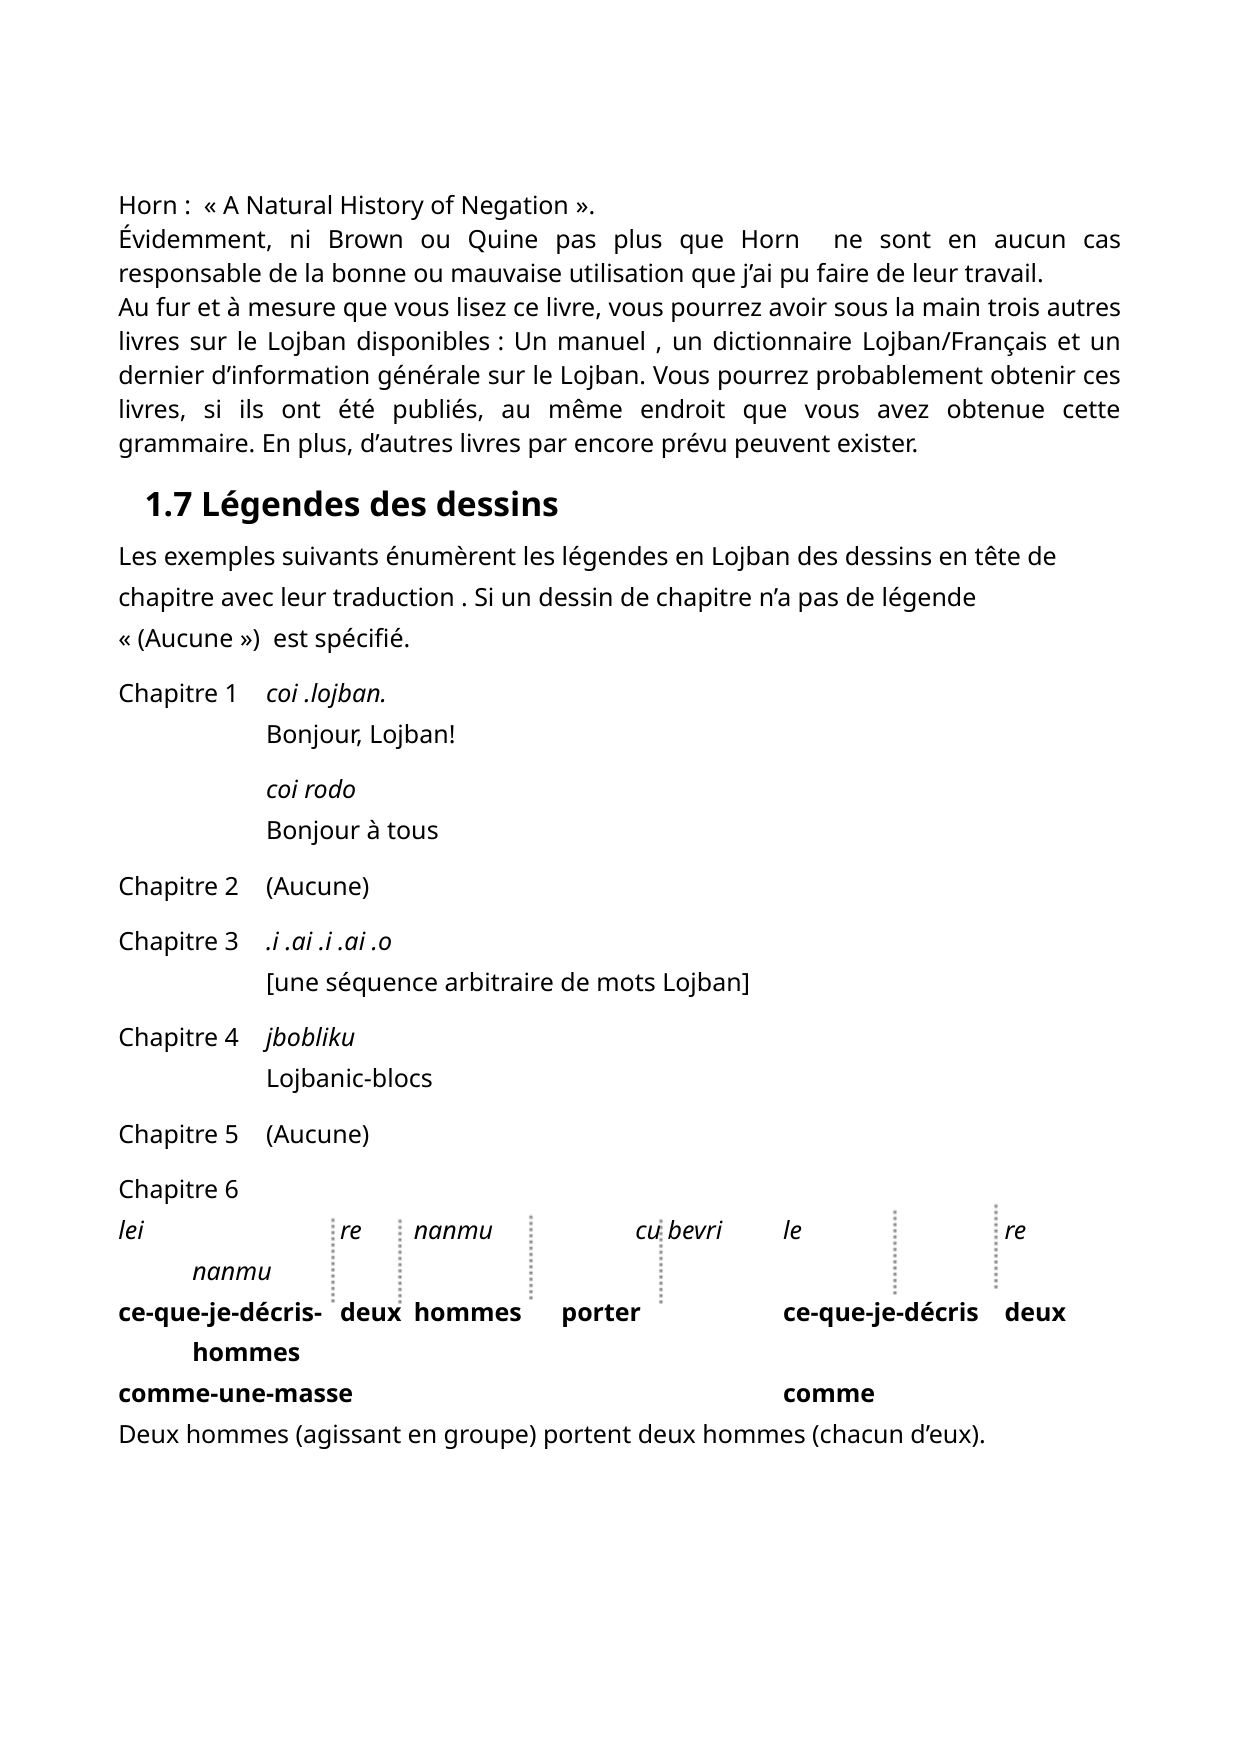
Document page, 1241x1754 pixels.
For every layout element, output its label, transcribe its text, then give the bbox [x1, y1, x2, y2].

picture [653, 1211, 671, 1310]
picture [392, 1211, 410, 1310]
picture [326, 1210, 343, 1309]
picture [523, 1208, 540, 1306]
text Chapitre 2 (Aucune) [118, 868, 1122, 902]
picture [887, 1202, 904, 1301]
text Chapitre 4 jbobliku Lojbanic-blocs [118, 1020, 1122, 1095]
text Horn : « A Natural History of Negation ». [118, 187, 1122, 221]
subtitle 1.7 Légendes des dessins [118, 481, 1122, 526]
text Chapitre 1 coi .lojban. Bonjour, Lojban! [118, 676, 1122, 751]
text Évidemment, ni Brown ou Quine pas plus que Horn ne sont en aucun cas responsable de la bonne ou mauvaise utilisation que j’ai pu faire de leur travail. [118, 221, 1122, 289]
text Chapitre 3 .i .ai .i .ai .o [une séquence arbitraire de mots Lojban] [118, 924, 1122, 999]
text Chapitre 6 lei re nanmu cu bevri le re nanmu ce-que-je-décris- deux hommes porter ce-que-je-décris deux hommes comme-une-masse comme Deux hommes (agissant en groupe) portent deux hommes (chacun d’eux). [118, 1172, 1122, 1451]
text Chapitre 5 (Aucune) [118, 1116, 1122, 1150]
text Les exemples suivants énumèrent les légendes en Lojban des dessins en tête de chapitre avec leur traduction . Si un dessin de chapitre n’a pas de légende « (Aucune ») est spécifié. [118, 539, 1122, 654]
picture [988, 1197, 1006, 1295]
text coi rodo Bonjour à tous [118, 772, 1122, 847]
text Au fur et à mesure que vous lisez ce livre, vous pourrez avoir sous la main trois autres livres sur le Lojban disponibles : Un manuel , un dictionnaire Lojban/Français et un dernier d’information générale sur le Lojban. Vous pourrez probablement obtenir ces livres, si ils ont été publiés, au même endroit que vous avez obtenue cette grammaire. En plus, d’autres livres par encore prévu peuvent exister. [118, 289, 1122, 460]
